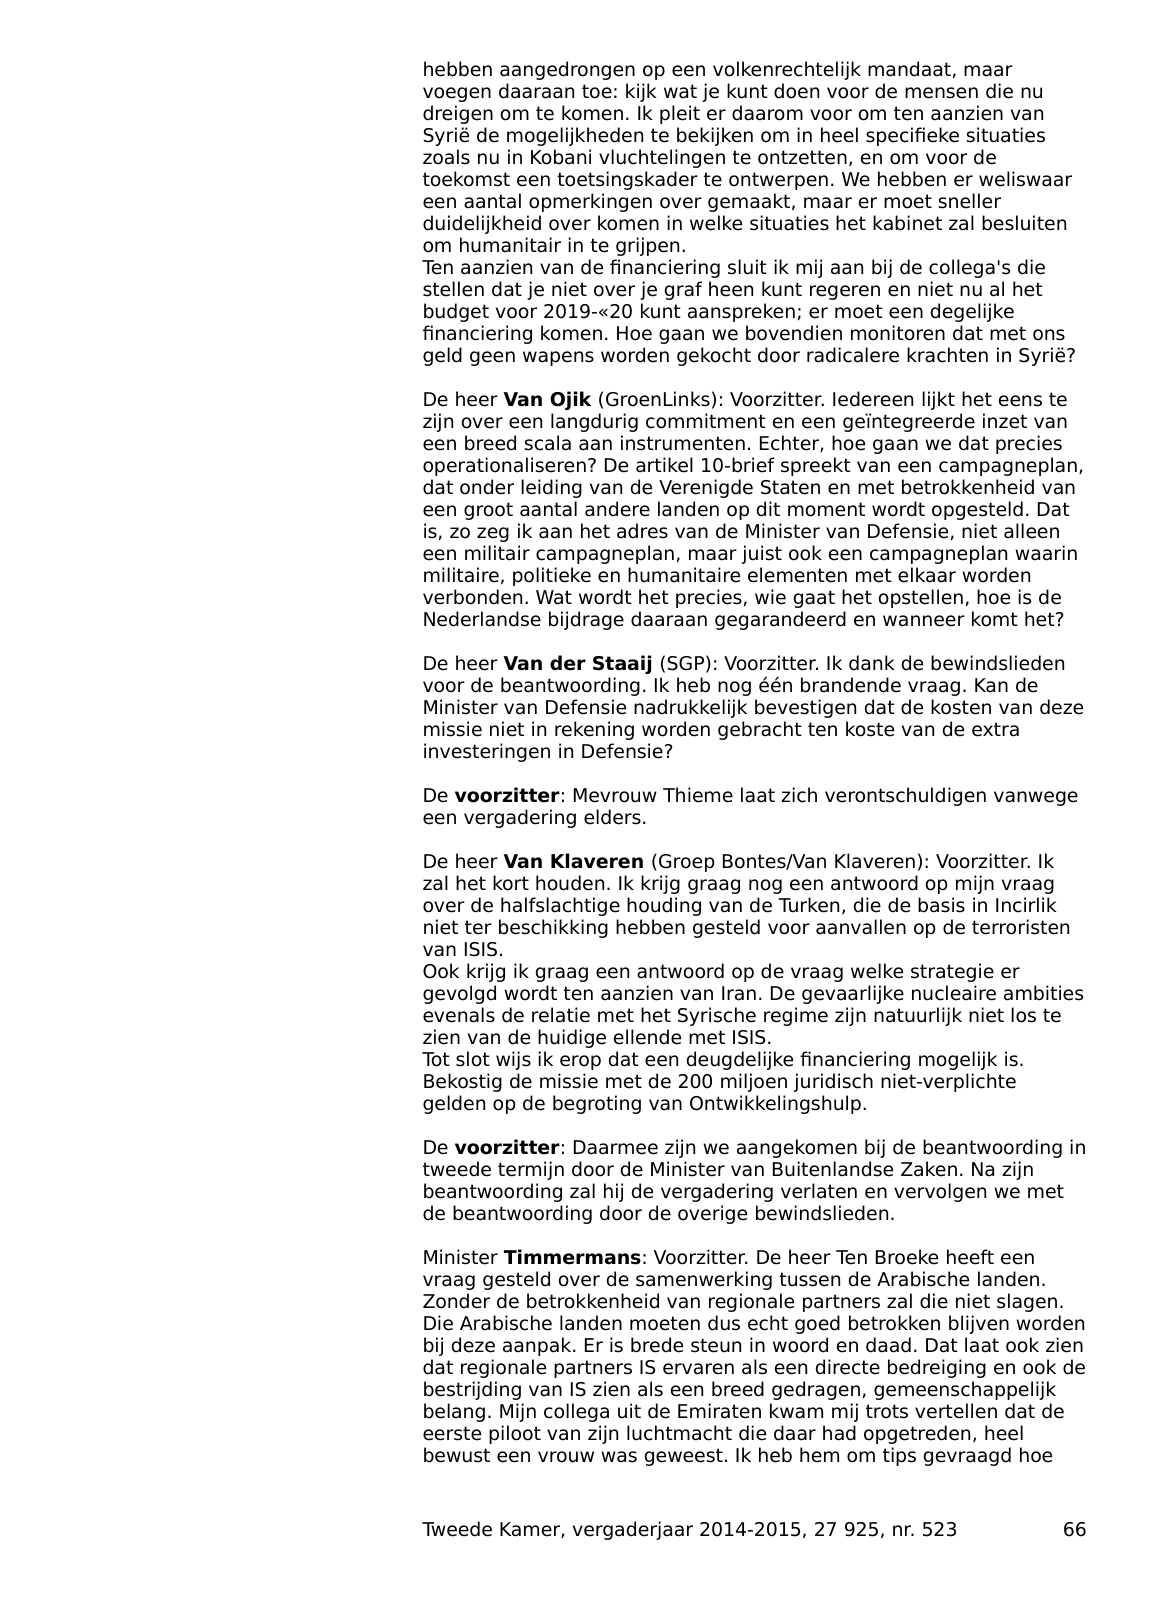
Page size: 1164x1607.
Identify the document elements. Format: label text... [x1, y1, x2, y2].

text hebben aangedrongen op een volkenrechtelijk mandaat, maar voegen daaraan toe: kijk wat je kunt doen voor de mensen die nu dreigen om te komen. Ik pleit er daarom voor om ten aanzien van Syrië de mogelijkheden te bekijken om in heel specifieke situaties zoals nu in Kobani vluchtelingen te ontzetten, en om voor de toekomst een toetsingskader te ontwerpen. We hebben er weliswaar een aantal opmerkingen over gemaakt, maar er moet sneller duidelijkheid over komen in welke situaties het kabinet zal besluiten om humanitair in te grijpen. [422, 59, 1087, 257]
text Tot slot wijs ik erop dat een deugdelijke financiering mogelijk is. Bekostig de missie met de 200 miljoen juridisch niet-verplichte gelden op de begroting van Ontwikkelingshulp. [422, 1049, 1087, 1115]
text De heer Van Ojik (GroenLinks): Voorzitter. Iedereen lijkt het eens te zijn over een langdurig commitment en een geïntegreerde inzet van een breed scala aan instrumenten. Echter, hoe gaan we dat precies operationaliseren? De artikel 10-brief spreekt van een campagneplan, dat onder leiding van de Verenigde Staten en met betrokkenheid van een groot aantal andere landen op dit moment wordt opgesteld. Dat is, zo zeg ik aan het adres van de Minister van Defensie, niet alleen een militair campagneplan, maar juist ook een campagneplan waarin militaire, politieke en humanitaire elementen met elkaar worden verbonden. Wat wordt het precies, wie gaat het opstellen, hoe is de Nederlandse bijdrage daaraan gegarandeerd en wanneer komt het? [422, 389, 1087, 631]
text De heer Van der Staaij (SGP): Voorzitter. Ik dank de bewindslieden voor de beantwoording. Ik heb nog één brandende vraag. Kan de Minister van Defensie nadrukkelijk bevestigen dat de kosten van deze missie niet in rekening worden gebracht ten koste van de extra investeringen in Defensie? [422, 653, 1087, 763]
text De voorzitter: Mevrouw Thieme laat zich verontschuldigen vanwege een vergadering elders. [422, 785, 1087, 829]
text De voorzitter: Daarmee zijn we aangekomen bij de beantwoording in tweede termijn door de Minister van Buitenlandse Zaken. Na zijn beantwoording zal hij de vergadering verlaten en vervolgen we met de beantwoording door de overige bewindslieden. [422, 1137, 1087, 1225]
text Minister Timmermans: Voorzitter. De heer Ten Broeke heeft een vraag gesteld over de samenwerking tussen de Arabische landen. Zonder de betrokkenheid van regionale partners zal die niet slagen. Die Arabische landen moeten dus echt goed betrokken blijven worden bij deze aanpak. Er is brede steun in woord en daad. Dat laat ook zien dat regionale partners IS ervaren als een directe bedreiging en ook de bestrijding van IS zien als een breed gedragen, gemeenschappelijk belang. Mijn collega uit de Emiraten kwam mij trots vertellen dat de eerste piloot van zijn luchtmacht die daar had opgetreden, heel bewust een vrouw was geweest. Ik heb hem om tips gevraagd hoe [422, 1247, 1087, 1467]
text De heer Van Klaveren (Groep Bontes/Van Klaveren): Voorzitter. Ik zal het kort houden. Ik krijg graag nog een antwoord op mijn vraag over de halfslachtige houding van de Turken, die de basis in Incirlik niet ter beschikking hebben gesteld voor aanvallen op de terroristen van ISIS. [422, 851, 1087, 961]
text Ten aanzien van de financiering sluit ik mij aan bij de collega's die stellen dat je niet over je graf heen kunt regeren en niet nu al het budget voor 2019-«20 kunt aanspreken; er moet een degelijke financiering komen. Hoe gaan we bovendien monitoren dat met ons geld geen wapens worden gekocht door radicalere krachten in Syrië? [422, 257, 1087, 367]
text Ook krijg ik graag een antwoord op de vraag welke strategie er gevolgd wordt ten aanzien van Iran. De gevaarlijke nucleaire ambities evenals de relatie met het Syrische regime zijn natuurlijk niet los te zien van de huidige ellende met ISIS. [422, 961, 1087, 1049]
